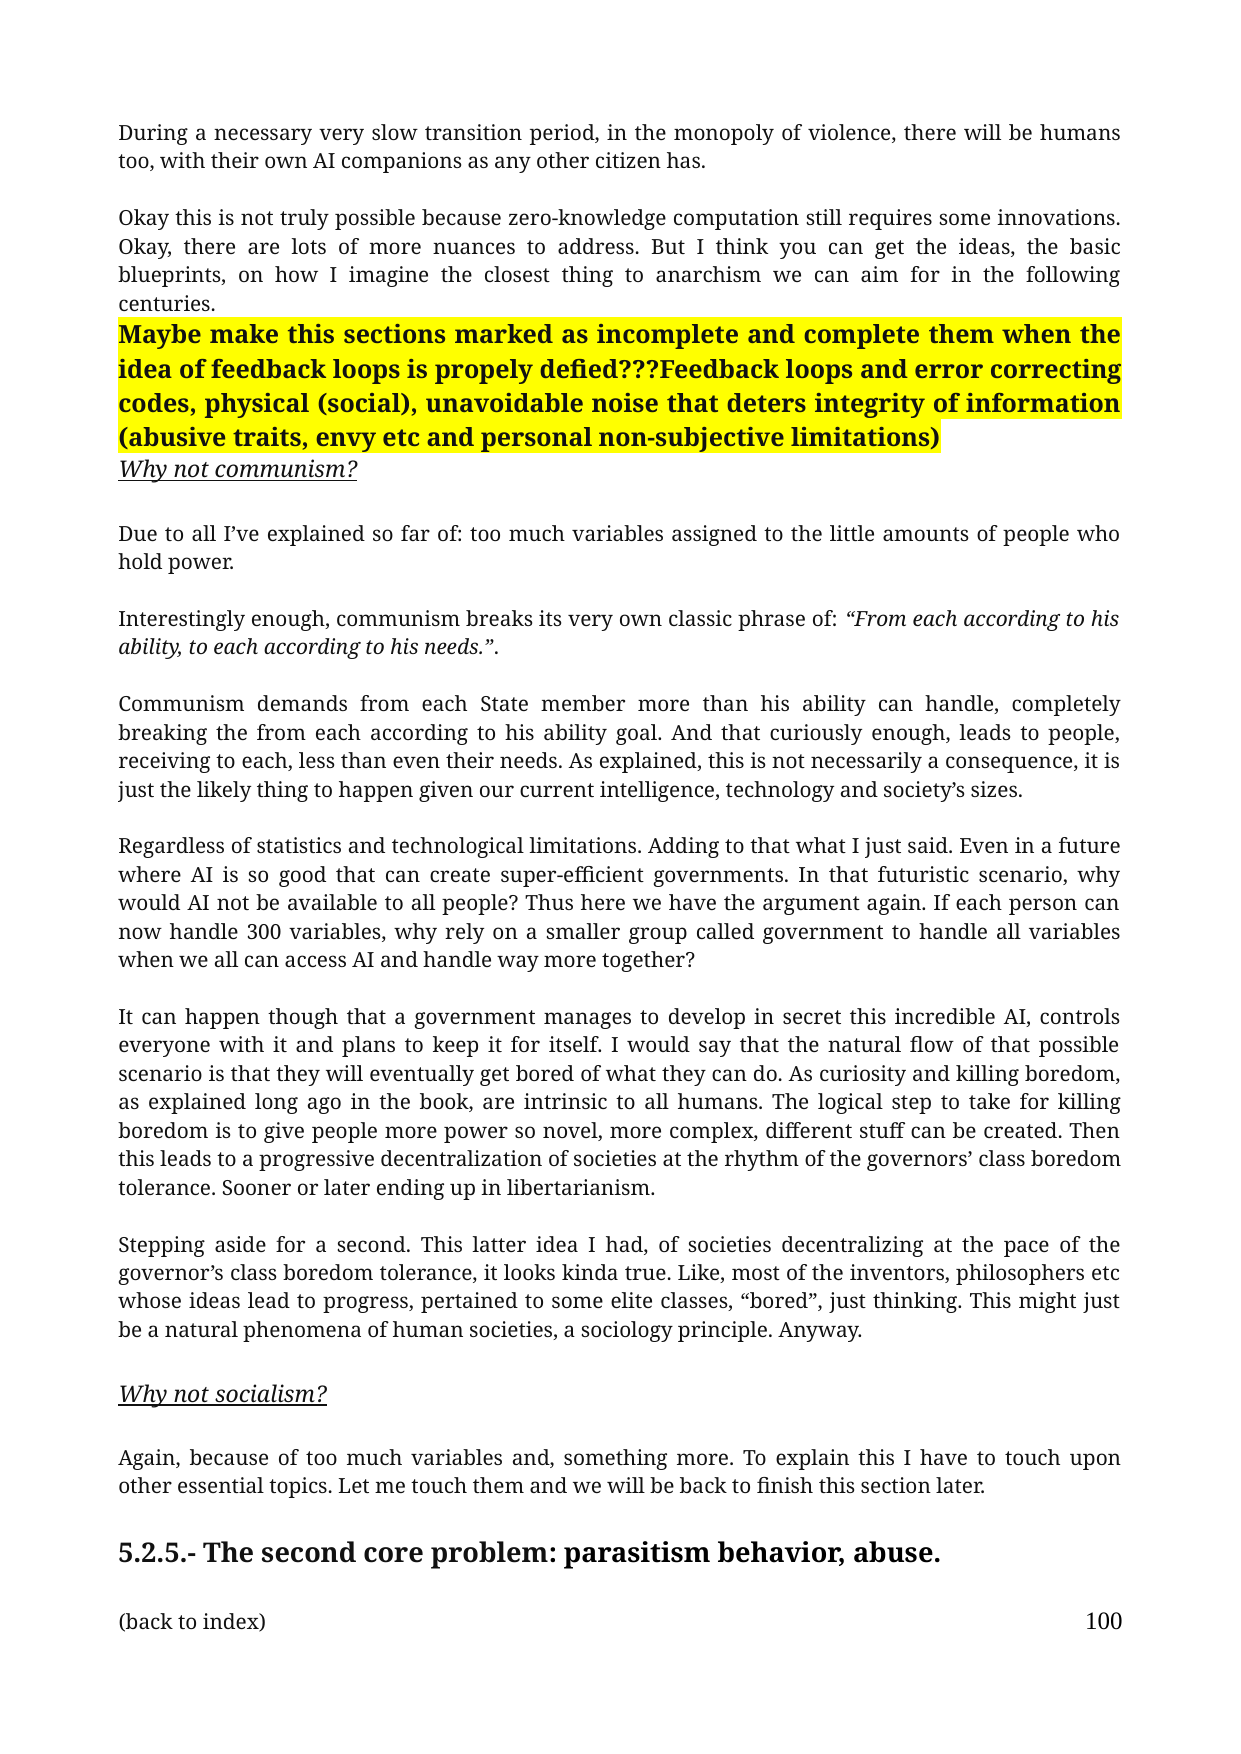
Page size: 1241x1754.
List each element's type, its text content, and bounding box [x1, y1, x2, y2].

text Okay this is not truly possible because zero-knowledge computation still requires some innovations. Okay, there are lots of more nuances to address. But I think you can get the ideas, the basic blueprints, on how I imagine the closest thing to anarchism we can aim for in the following centuries. [118, 203, 1122, 317]
text Stepping aside for a second. This latter idea I had, of societies decentralizing at the pace of the governor’s class boredom tolerance, it looks kinda true. Like, most of the inventors, philosophers etc whose ideas lead to progress, pertained to some elite classes, “bored”, just thinking. This might just be a natural phenomena of human societies, a sociology principle. Anyway. [118, 1230, 1122, 1343]
text Again, because of too much variables and, something more. To explain this I have to touch upon other essential topics. Let me touch them and we will be back to finish this section later. [118, 1443, 1122, 1500]
text 5.2.5.- The second core problem: parasitism behavior, abuse. [118, 1534, 1122, 1571]
text Why not socialism? [118, 1377, 1122, 1409]
text During a necessary very slow transition period, in the monopoly of violence, there will be humans too, with their own AI companions as any other citizen has. [118, 118, 1122, 175]
text Communism demands from each State member more than his ability can handle, completely breaking the from each according to his ability goal. And that curiously enough, leads to people, receiving to each, less than even their needs. As explained, this is not necessarily a consequence, it is just the likely thing to happen given our current intelligence, technology and society’s sizes. [118, 689, 1122, 803]
text Due to all I’ve explained so far of: too much variables assigned to the little amounts of people who hold power. [118, 519, 1122, 576]
text Why not communism? [118, 453, 1122, 485]
text Regardless of statistics and technological limitations. Adding to that what I just said. Even in a future where AI is so good that can create super-efficient governments. In that futuristic scenario, why would AI not be available to all people? Thus here we have the argument again. If each person can now handle 300 variables, why rely on a smaller group called government to handle all variables when we all can access AI and handle way more together? [118, 832, 1122, 974]
text It can happen though that a government manages to develop in secret this incredible AI, controls everyone with it and plans to keep it for itself. I would say that the natural flow of that possible scenario is that they will eventually get bored of what they can do. As curiosity and killing boredom, as explained long ago in the book, are intrinsic to all humans. The logical step to take for killing boredom is to give people more power so novel, more complex, different stuff can be created. Then this leads to a progressive decentralization of societies at the rhythm of the governors’ class boredom tolerance. Sooner or later ending up in libertarianism. [118, 1002, 1122, 1201]
text Maybe make this sections marked as incomplete and complete them when the idea of feedback loops is propely defied???Feedback loops and error correcting codes, physical (social), unavoidable noise that deters integrity of information (abusive traits, envy etc and personal non-subjective limitations) [118, 317, 1122, 453]
text Interestingly enough, communism breaks its very own classic phrase of: “From each according to his ability, to each according to his needs.”. [118, 604, 1122, 661]
